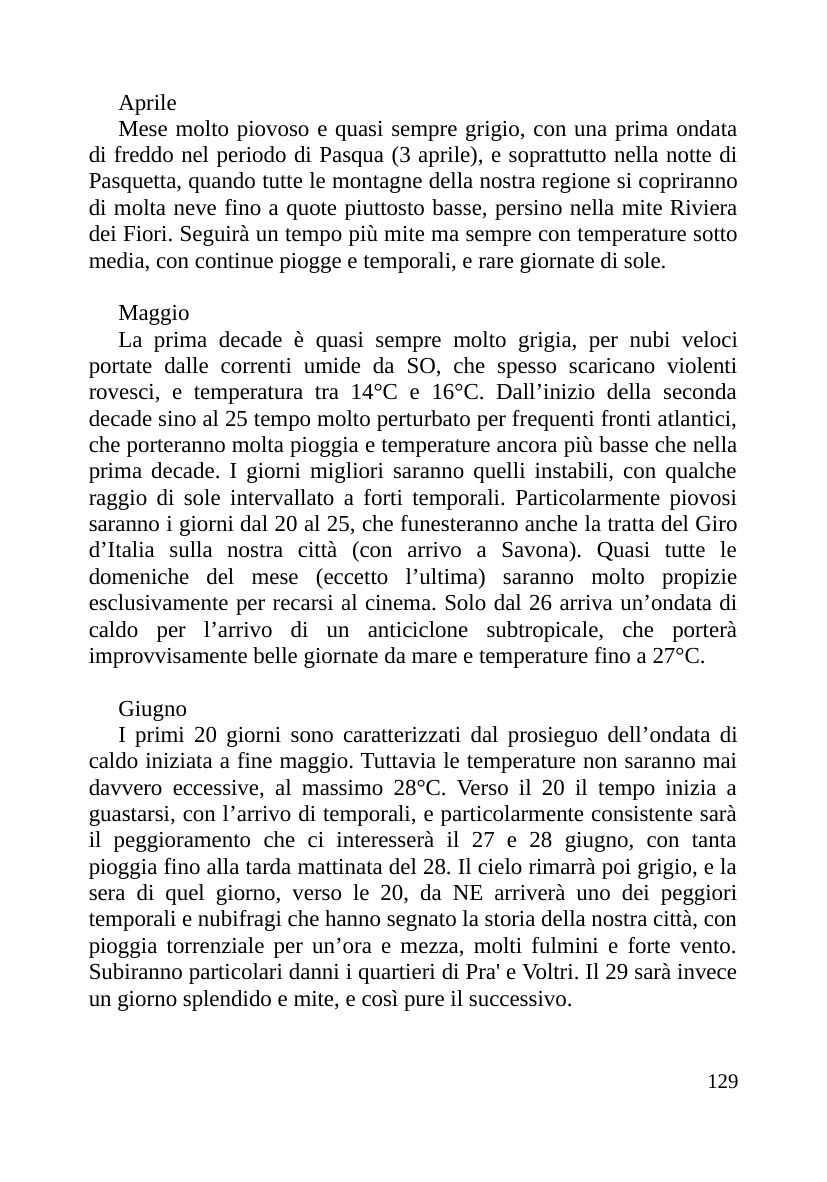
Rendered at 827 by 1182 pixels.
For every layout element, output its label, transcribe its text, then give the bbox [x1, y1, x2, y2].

text Mese molto piovoso e quasi sempre grigio, con una prima ondata di freddo nel periodo di Pasqua (3 aprile), e soprattutto nella notte di Pasquetta, quando tutte le montagne della nostra regione si copriranno di molta neve fino a quote piuttosto basse, persino nella mite Riviera dei Fiori. Seguirà un tempo più mite ma sempre con temperature sotto media, con continue piogge e temporali, e rare giornate di sole. [88, 115, 738, 273]
text La prima decade è quasi sempre molto grigia, per nubi veloci portate dalle correnti umide da SO, che spesso scaricano violenti rovesci, e temperatura tra 14°C e 16°C. Dall’inizio della seconda decade sino al 25 tempo molto perturbato per frequenti fronti atlantici, che porteranno molta pioggia e temperature ancora più basse che nella prima decade. I giorni migliori saranno quelli instabili, con qualche raggio di sole intervallato a forti temporali. Particolarmente piovosi saranno i giorni dal 20 al 25, che funesteranno anche la tratta del Giro d’Italia sulla nostra città (con arrivo a Savona). Quasi tutte le domeniche del mese (eccetto l’ultima) saranno molto propizie esclusivamente per recarsi al cinema. Solo dal 26 arriva un’ondata di caldo per l’arrivo di un anticiclone subtropicale, che porterà improvvisamente belle giornate da mare e temperature fino a 27°C. [88, 326, 738, 668]
text Maggio [88, 299, 738, 326]
text Giugno [88, 695, 738, 721]
text Aprile [88, 88, 738, 115]
text I primi 20 giorni sono caratterizzati dal prosieguo dell’ondata di caldo iniziata a fine maggio. Tuttavia le temperature non saranno mai davvero eccessive, al massimo 28°C. Verso il 20 il tempo inizia a guastarsi, con l’arrivo di temporali, e particolarmente consistente sarà il peggioramento che ci interesserà il 27 e 28 giugno, con tanta pioggia fino alla tarda mattinata del 28. Il cielo rimarrà poi grigio, e la sera di quel giorno, verso le 20, da NE arriverà uno dei peggiori temporali e nubifragi che hanno segnato la storia della nostra città, con pioggia torrenziale per un’ora e mezza, molti fulmini e forte vento. Subiranno particolari danni i quartieri di Pra' e Voltri. Il 29 sarà invece un giorno splendido e mite, e così pure il successivo. [88, 721, 738, 1011]
